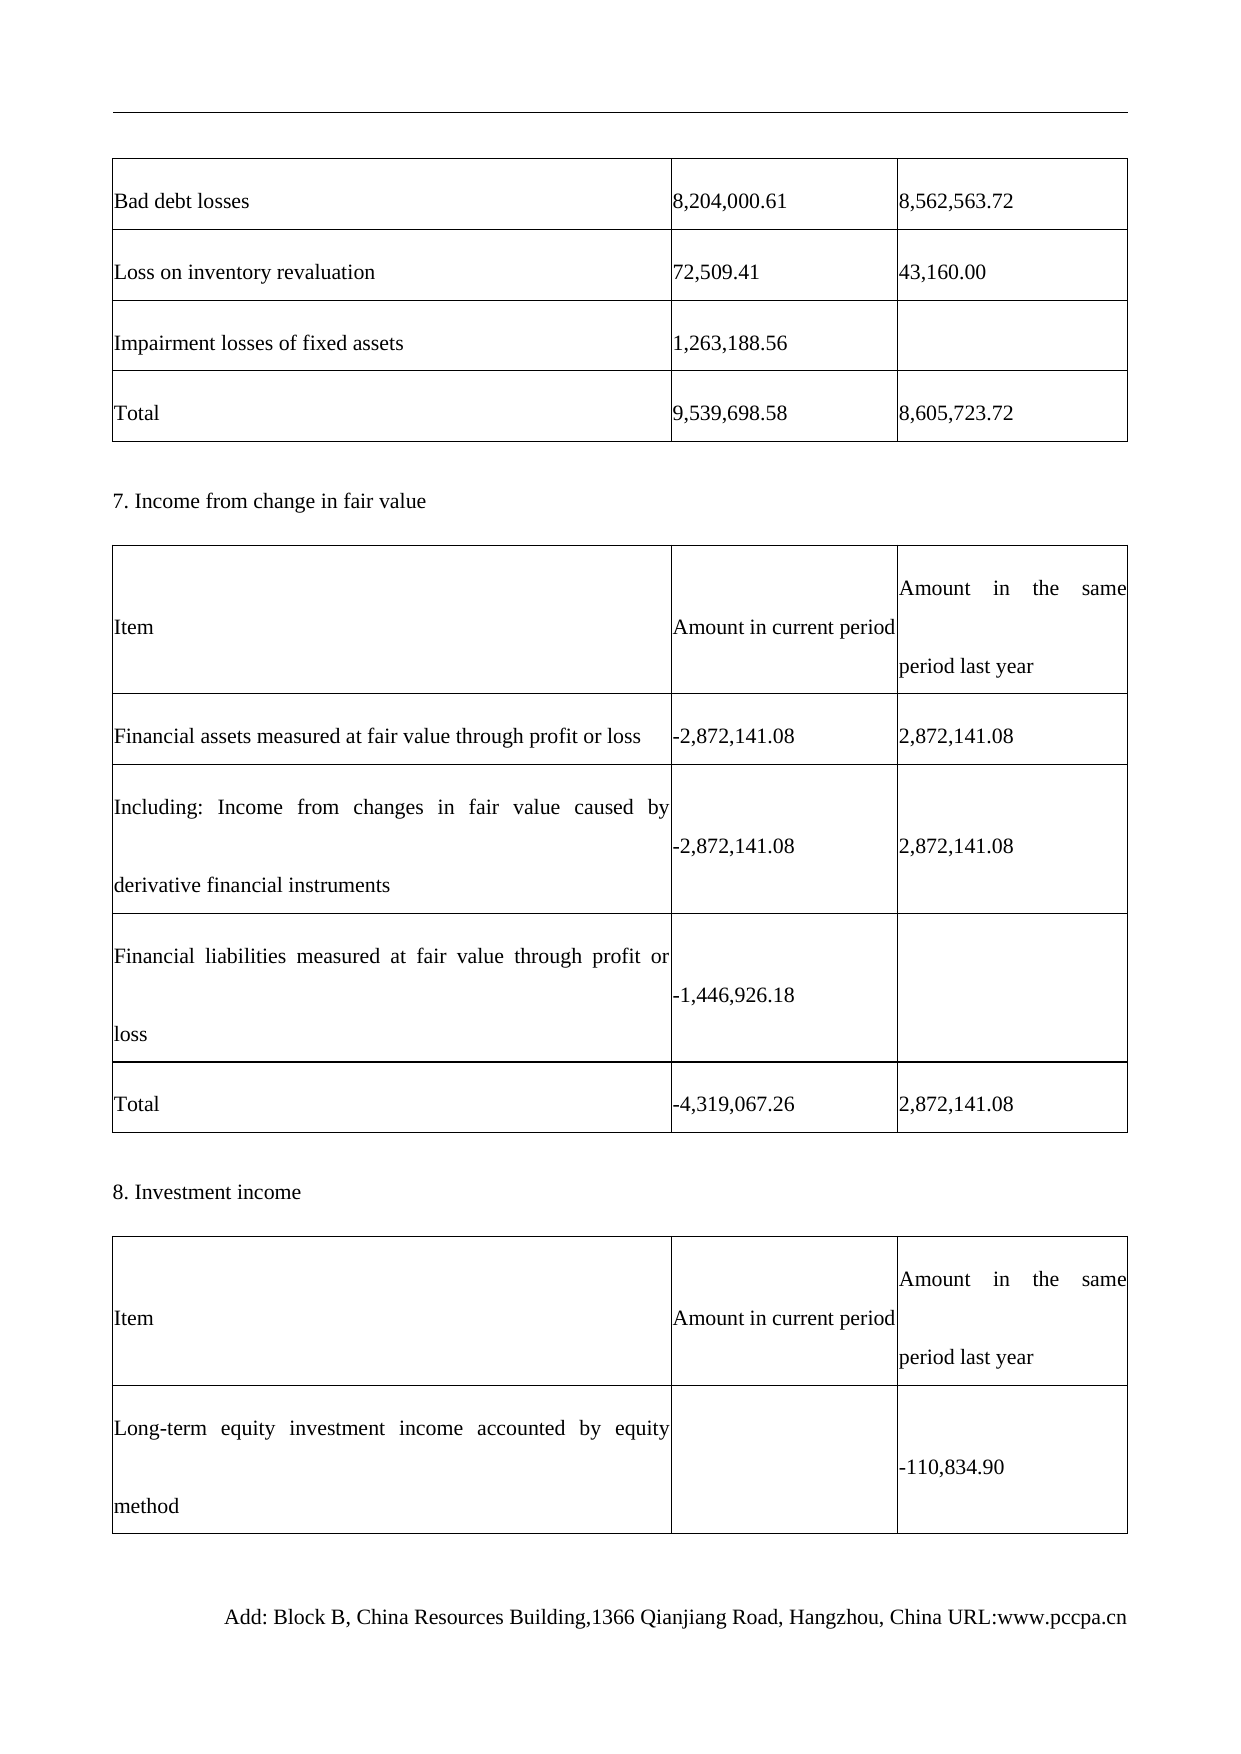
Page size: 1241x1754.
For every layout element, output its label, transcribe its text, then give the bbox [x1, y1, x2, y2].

table_header Amount in current period [672, 1237, 897, 1384]
table_cell 43,160.00 [898, 230, 1127, 299]
table_cell Total [113, 371, 671, 441]
table_cell [898, 914, 1127, 1061]
table_cell 2,872,141.08 [898, 1063, 1127, 1132]
table_header Item [113, 1237, 671, 1384]
table_header Amount in the same period last year [898, 1237, 1127, 1384]
table_header Amount in current period [672, 546, 897, 693]
table_cell Financial assets measured at fair value through profit or loss [113, 694, 671, 764]
table_cell Loss on inventory revaluation [113, 230, 671, 299]
table_cell 8,605,723.72 [898, 371, 1127, 441]
table_cell 9,539,698.58 [672, 371, 897, 441]
table_cell Financial liabilities measured at fair value through profit or loss [113, 914, 671, 1061]
text 7. Income from change in fair value [112, 459, 1128, 521]
table_cell -2,872,141.08 [672, 765, 897, 913]
table_cell 72,509.41 [672, 230, 897, 299]
table_cell Impairment losses of fixed assets [113, 301, 671, 370]
table_cell Long-term equity investment income accounted by equity method [113, 1386, 671, 1533]
table_cell 8,204,000.61 [672, 159, 897, 229]
table_cell -110,834.90 [898, 1386, 1127, 1533]
table_header Item [113, 546, 671, 693]
table_cell Total [113, 1063, 671, 1132]
table_cell 2,872,141.08 [898, 765, 1127, 913]
table_cell [672, 1386, 897, 1533]
table_cell -4,319,067.26 [672, 1063, 897, 1132]
text 8. Investment income [112, 1150, 1128, 1212]
table_cell 2,872,141.08 [898, 694, 1127, 764]
table_cell Bad debt losses [113, 159, 671, 229]
table_cell 8,562,563.72 [898, 159, 1127, 229]
table_cell Including: Income from changes in fair value caused by derivative financial instruments [113, 765, 671, 913]
table_cell -1,446,926.18 [672, 914, 897, 1061]
table_cell -2,872,141.08 [672, 694, 897, 764]
table_cell 1,263,188.56 [672, 301, 897, 370]
table_header Amount in the same period last year [898, 546, 1127, 693]
table_cell [898, 301, 1127, 370]
